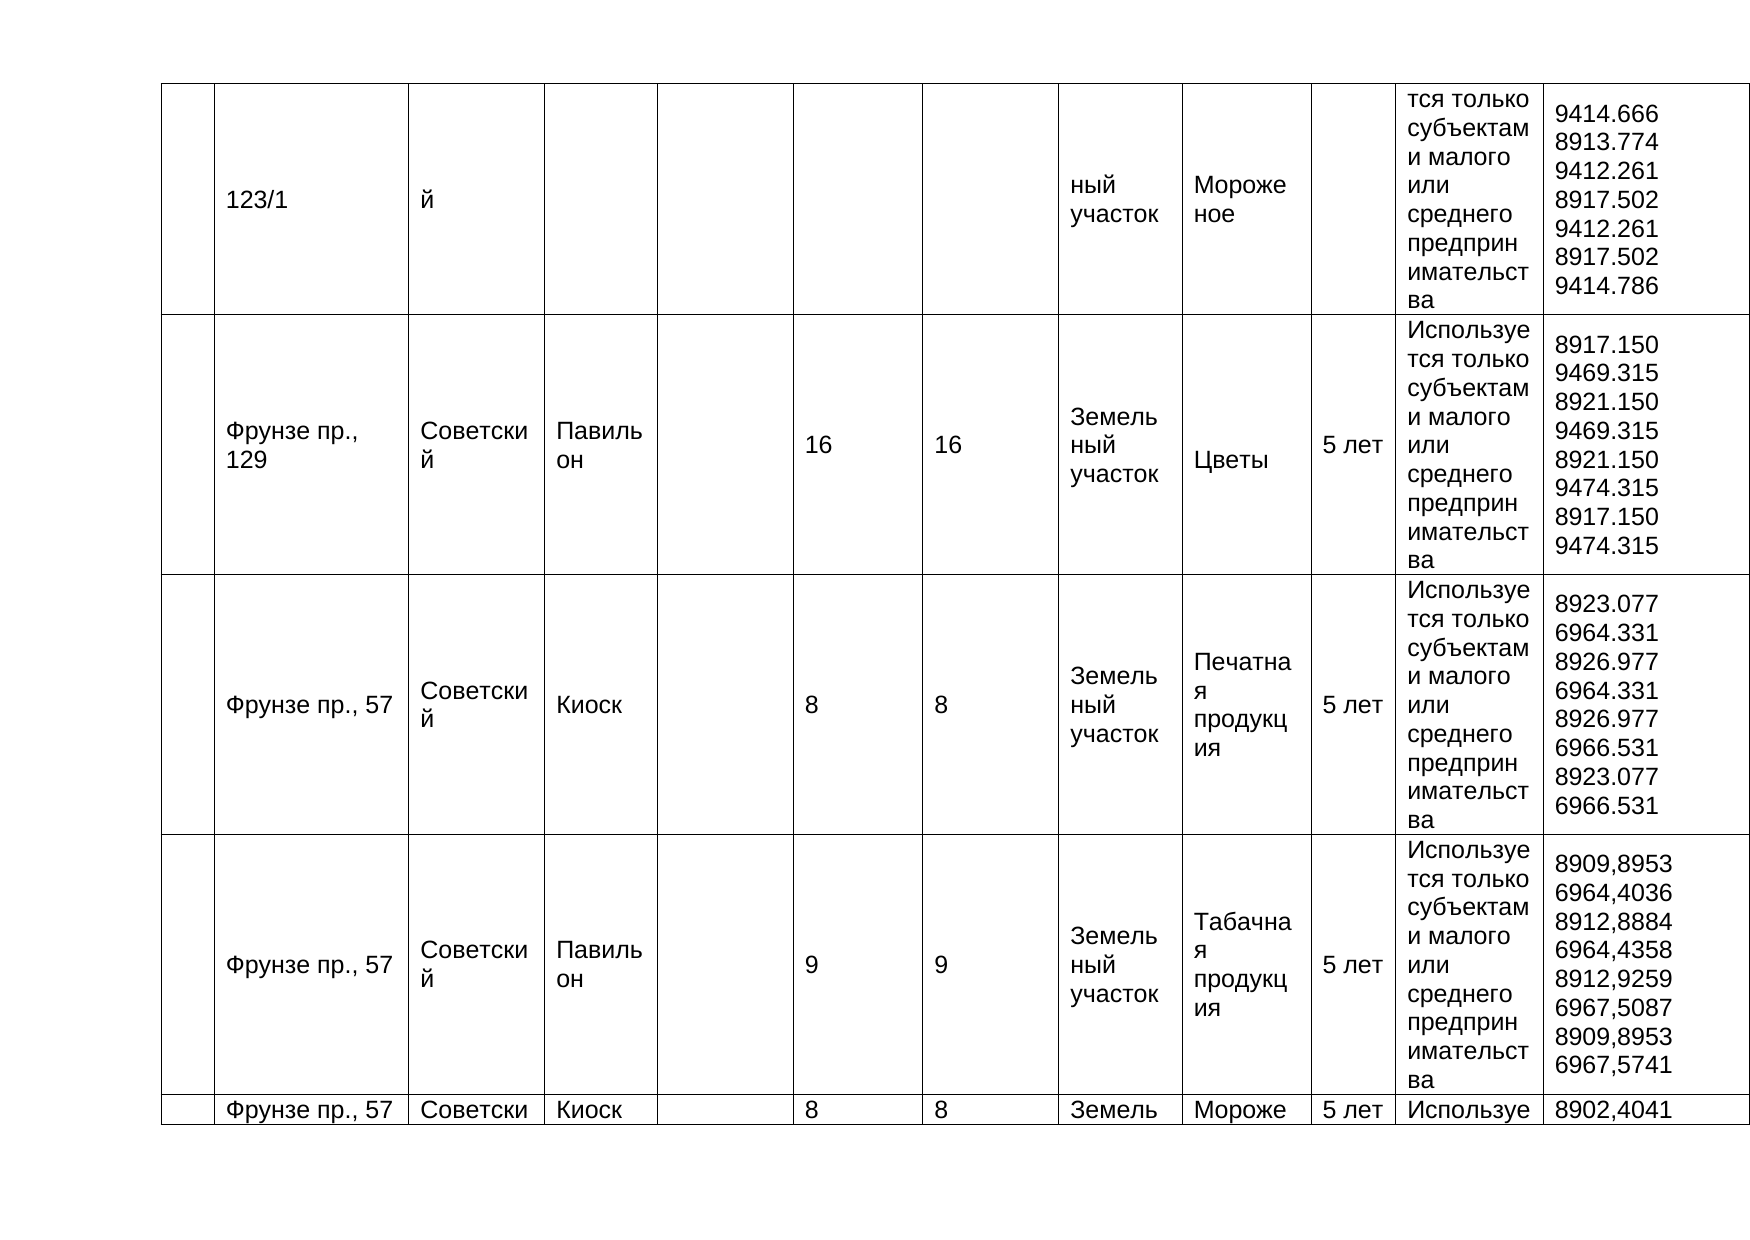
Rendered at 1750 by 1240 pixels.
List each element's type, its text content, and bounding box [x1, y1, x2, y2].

table_cell Цветы [1183, 315, 1311, 574]
table_cell 5 лет [1312, 575, 1395, 834]
table_cell Используе [1396, 1095, 1543, 1123]
table_cell Павильон [545, 835, 657, 1094]
table_cell Павильон [545, 315, 657, 574]
table_cell 5 лет [1312, 835, 1395, 1094]
table_cell [658, 575, 793, 834]
table_cell Фрунзе пр., 57 [215, 835, 408, 1094]
table_cell 9 [923, 835, 1058, 1094]
table_cell [162, 84, 214, 314]
table_cell Земельный участок [1059, 575, 1182, 834]
table_cell [658, 315, 793, 574]
table_cell Киоск [545, 1095, 657, 1123]
table_cell 8923.077 6964.331 8926.977 6964.331 8926.977 6966.531 8923.077 6966.531 [1544, 575, 1749, 834]
table_cell 8902,4041 [1544, 1095, 1749, 1123]
table_cell 5 лет [1312, 315, 1395, 574]
table_cell [545, 84, 657, 314]
table_cell Мороженое [1183, 84, 1311, 314]
table_cell Фрунзе пр., 57 [215, 575, 408, 834]
table_cell [162, 575, 214, 834]
table_cell Используется только субъектами малого или среднего предпринимательства [1396, 315, 1543, 574]
table_cell [1312, 84, 1395, 314]
table_cell 9414.666 8913.774 9412.261 8917.502 9412.261 8917.502 9414.786 [1544, 84, 1749, 314]
table_cell Табачная продукция [1183, 835, 1311, 1094]
table_cell 9 [794, 835, 922, 1094]
table_cell [162, 835, 214, 1094]
table_cell 16 [794, 315, 922, 574]
table_cell 16 [923, 315, 1058, 574]
table_cell [162, 315, 214, 574]
table_cell [162, 1095, 214, 1123]
table_cell 8917.150 9469.315 8921.150 9469.315 8921.150 9474.315 8917.150 9474.315 [1544, 315, 1749, 574]
table_cell [658, 1095, 793, 1123]
table_cell Советский [409, 315, 544, 574]
table_cell 123/1 [215, 84, 408, 314]
table_cell [923, 84, 1058, 314]
table_cell Земельный участок [1059, 315, 1182, 574]
table_cell ный участок [1059, 84, 1182, 314]
table_cell 8 [923, 1095, 1058, 1123]
table_cell Советский [409, 835, 544, 1094]
table_cell [658, 835, 793, 1094]
table_cell тся только субъектами малого или среднего предпринимательства [1396, 84, 1543, 314]
table_cell [794, 84, 922, 314]
table_cell Советский [409, 575, 544, 834]
table_cell Советски [409, 1095, 544, 1123]
table_cell й [409, 84, 544, 314]
table_cell Используется только субъектами малого или среднего предпринимательства [1396, 835, 1543, 1094]
table_cell 8 [923, 575, 1058, 834]
table_cell Киоск [545, 575, 657, 834]
table_cell Земельный участок [1059, 835, 1182, 1094]
table_cell Фрунзе пр., 129 [215, 315, 408, 574]
table_cell 8 [794, 1095, 922, 1123]
table_cell Мороже [1183, 1095, 1311, 1123]
table_cell 8 [794, 575, 922, 834]
table_cell Печатная продукция [1183, 575, 1311, 834]
table_cell 5 лет [1312, 1095, 1395, 1123]
table_cell Земель [1059, 1095, 1182, 1123]
table_cell [658, 84, 793, 314]
table_cell Фрунзе пр., 57 [215, 1095, 408, 1123]
table_cell Используется только субъектами малого или среднего предпринимательства [1396, 575, 1543, 834]
table_cell 8909,8953 6964,4036 8912,8884 6964,4358 8912,9259 6967,5087 8909,8953 6967,5741 [1544, 835, 1749, 1094]
